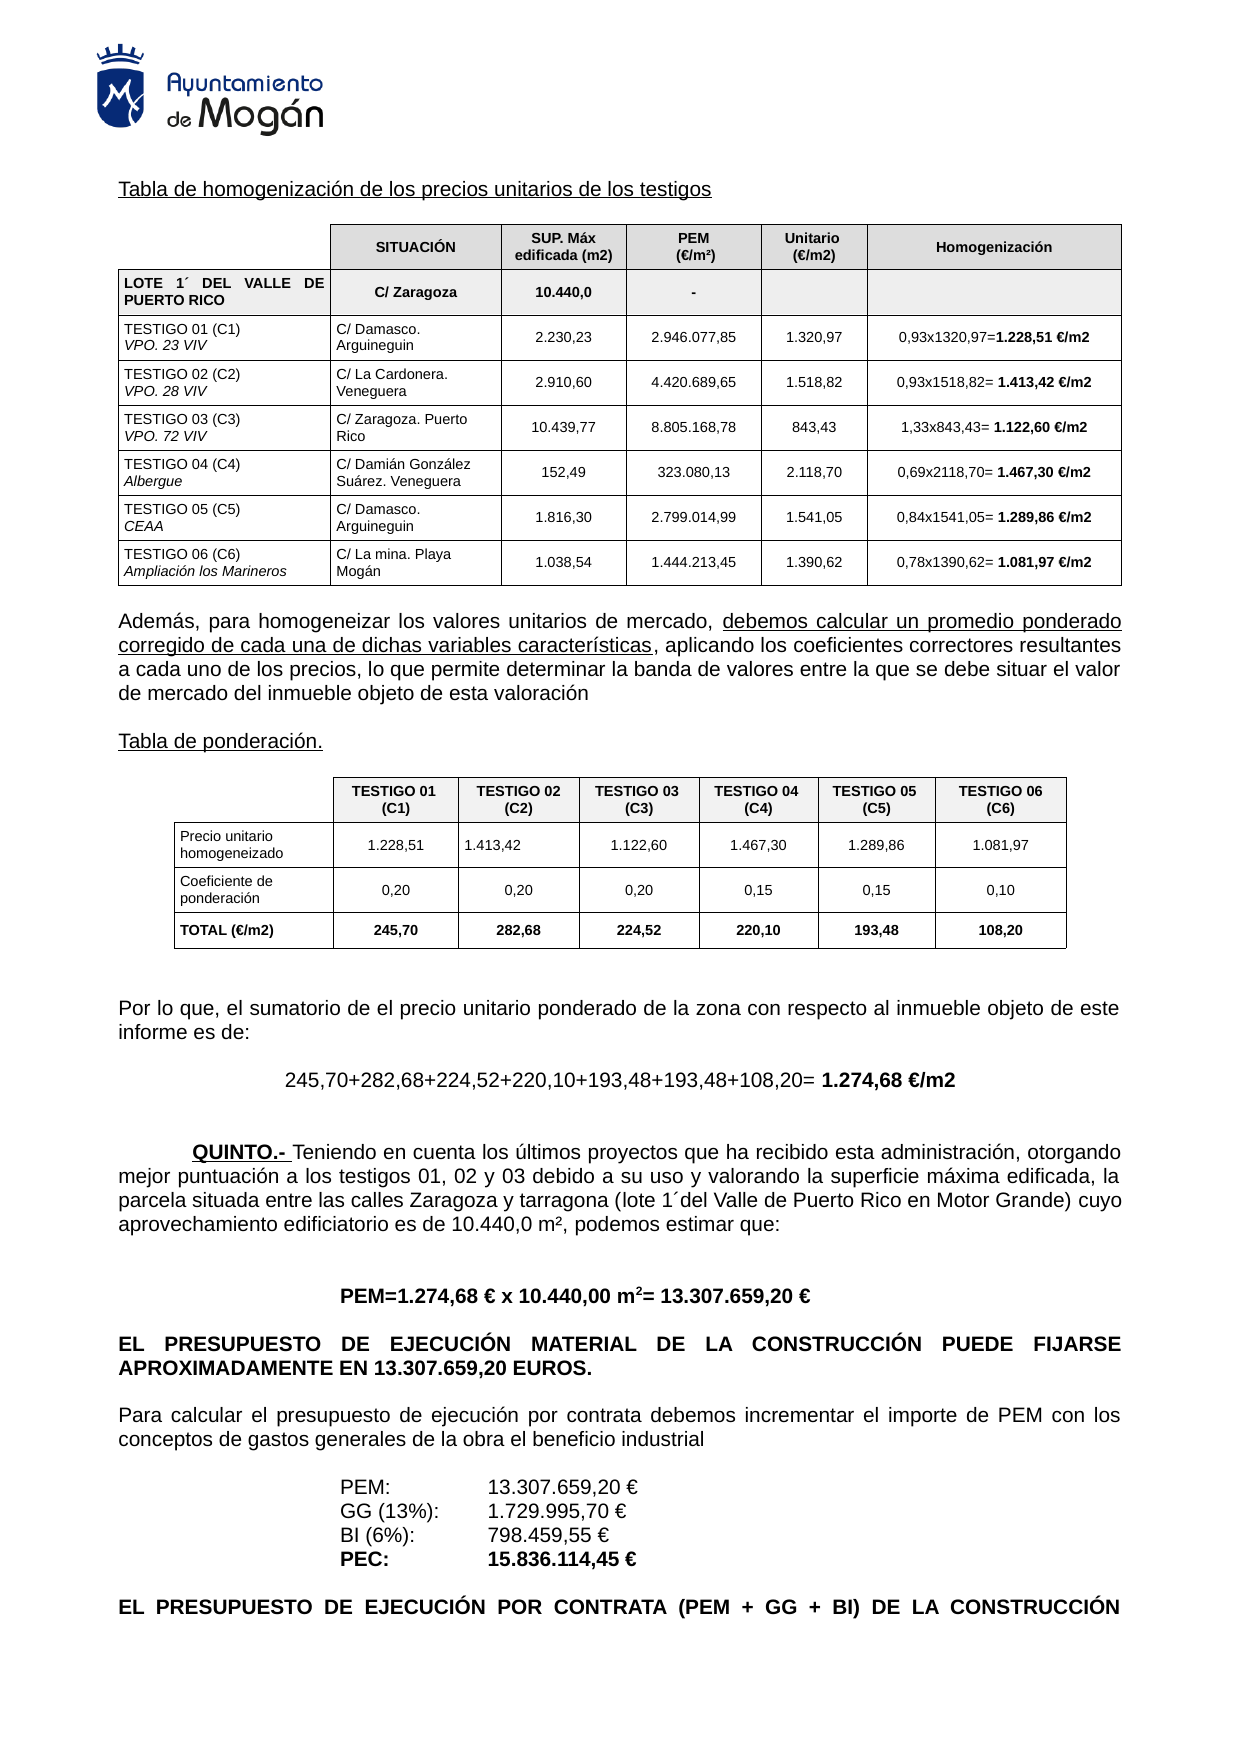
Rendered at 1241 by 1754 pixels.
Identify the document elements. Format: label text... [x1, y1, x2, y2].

table_header SUP. Máx edificada (m2) [502, 225, 626, 269]
table_cell 4.420.689,65 [627, 361, 761, 405]
table_cell 220,10 [700, 913, 818, 948]
table_cell 0,93x1518,82= 1.413,42 €/m2 [868, 361, 1121, 405]
table_cell [762, 270, 867, 314]
table_cell 0,20 [580, 868, 699, 912]
table_cell 1.518,82 [762, 361, 867, 405]
table_cell 1,33x843,43= 1.122,60 €/m2 [868, 406, 1121, 450]
text Además, para homogeneizar los valores unitarios de mercado, debemos calcular un promedio ponderado corregido de cada una de dichas variables características, aplicando los coeficientes correctores resultantes a cada uno de los precios, lo que permite determinar la banda de valores entre la que se debe situar el valor de mercado del inmueble objeto de esta valoración [118, 609, 1122, 705]
table_cell 0,15 [819, 868, 935, 912]
table_cell 1.390,62 [762, 541, 867, 585]
table_cell 1.467,30 [700, 823, 818, 867]
table_cell C/ Zaragoza. Puerto Rico [331, 406, 501, 450]
table_cell C/ Damasco. Arguineguin [331, 496, 501, 540]
table_header Unitario (€/m2) [762, 225, 867, 269]
table_cell 1.289,86 [819, 823, 935, 867]
table_header SITUACIÓN [331, 225, 501, 269]
table_cell 2.230,23 [502, 316, 626, 359]
table_header TESTIGO 04 (C4) [700, 778, 818, 822]
text 245,70+282,68+224,52+220,10+193,48+193,48+108,20= 1.274,68 €/m2 [118, 1068, 1122, 1092]
table_cell TESTIGO 02 (C2) VPO. 28 VIV [119, 361, 330, 405]
table_cell TESTIGO 06 (C6) Ampliación los Marineros [119, 541, 330, 585]
table_cell 0,69x2118,70= 1.467,30 €/m2 [868, 451, 1121, 495]
table_cell 323.080,13 [627, 451, 761, 495]
table_cell 2.118,70 [762, 451, 867, 495]
text Tabla de ponderación. [118, 729, 1122, 753]
table_cell 843,43 [762, 406, 867, 450]
table_cell 0,93x1320,97=1.228,51 €/m2 [868, 316, 1121, 359]
text Tabla de homogenización de los precios unitarios de los testigos [118, 176, 1122, 200]
table_cell 224,52 [580, 913, 699, 948]
table_cell 0,10 [936, 868, 1066, 912]
table_cell 2.946.077,85 [627, 316, 761, 359]
table_cell 10.439,77 [502, 406, 626, 450]
table_cell 1.816,30 [502, 496, 626, 540]
table_cell 2.799.014,99 [627, 496, 761, 540]
table_header [118, 224, 330, 269]
table_cell 1.444.213,45 [627, 541, 761, 585]
text EL PRESUPUESTO DE EJECUCIÓN MATERIAL DE LA CONSTRUCCIÓN PUEDE FIJARSE APROXIMADAMENTE EN 13.307.659,20 EUROS. [118, 1331, 1122, 1379]
table_cell C/ Damián González Suárez. Veneguera [331, 451, 501, 495]
table_header TESTIGO 02 (C2) [459, 778, 579, 822]
table_cell Precio unitario homogeneizado [175, 823, 333, 867]
table_cell 193,48 [819, 913, 935, 948]
table_cell LOTE 1´ DEL VALLE DE PUERTO RICO [119, 270, 330, 314]
table_cell TESTIGO 04 (C4) Albergue [119, 451, 330, 495]
table_cell 1.038,54 [502, 541, 626, 585]
table_cell 245,70 [334, 913, 458, 948]
table_cell C/ Zaragoza [331, 270, 501, 314]
table_cell C/ Damasco. Arguineguin [331, 316, 501, 359]
table_cell TESTIGO 01 (C1) VPO. 23 VIV [119, 316, 330, 359]
table_cell TOTAL (€/m2) [175, 913, 333, 948]
table_cell 0,15 [700, 868, 818, 912]
table_cell 1.541,05 [762, 496, 867, 540]
text Para calcular el presupuesto de ejecución por contrata debemos incrementar el importe de PEM con los conceptos de gastos generales de la obra el beneficio industrial [118, 1403, 1122, 1451]
text EL PRESUPUESTO DE EJECUCIÓN POR CONTRATA (PEM + GG + BI) DE LA CONSTRUCCIÓN [118, 1595, 1122, 1619]
table_cell 2.910,60 [502, 361, 626, 405]
table_cell 152,49 [502, 451, 626, 495]
table_header Homogenización [868, 225, 1121, 269]
table_cell C/ La mina. Playa Mogán [331, 541, 501, 585]
table_cell 0,20 [334, 868, 458, 912]
table_cell TESTIGO 05 (C5) CEAA [119, 496, 330, 540]
text GG (13%): 1.729.995,70 € [118, 1499, 1122, 1523]
table_header TESTIGO 01 (C1) [334, 778, 458, 822]
table_cell 1.122,60 [580, 823, 699, 867]
table_cell 0,84x1541,05= 1.289,86 €/m2 [868, 496, 1121, 540]
table_cell 1.081,97 [936, 823, 1066, 867]
table_cell 1.228,51 [334, 823, 458, 867]
text PEC: 15.836.114,45 € [118, 1547, 1122, 1571]
table_header [174, 777, 333, 822]
text BI (6%): 798.459,55 € [118, 1523, 1122, 1547]
table_cell 0,20 [459, 868, 579, 912]
table_cell 1.320,97 [762, 316, 867, 359]
table_cell Coeficiente de ponderación [175, 868, 333, 912]
picture [82, 22, 340, 154]
table_header TESTIGO 03 (C3) [580, 778, 699, 822]
text QUINTO.- Teniendo en cuenta los últimos proyectos que ha recibido esta administración, otorgando mejor puntuación a los testigos 01, 02 y 03 debido a su uso y valorando la superficie máxima edificada, la parcela situada entre las calles Zaragoza y tarragona (lote 1´del Valle de Puerto Rico en Motor Grande) cuyo aprovechamiento edificiatorio es de 10.440,0 m², podemos estimar que: [118, 1140, 1122, 1236]
table_cell - [627, 270, 761, 314]
text PEM: 13.307.659,20 € [118, 1475, 1122, 1499]
table_cell 108,20 [936, 913, 1066, 948]
table_header PEM (€/m²) [627, 225, 761, 269]
table_header TESTIGO 06 (C6) [936, 778, 1066, 822]
text Por lo que, el sumatorio de el precio unitario ponderado de la zona con respecto al inmueble objeto de este informe es de: [118, 996, 1122, 1044]
table_header TESTIGO 05 (C5) [819, 778, 935, 822]
table_cell 282,68 [459, 913, 579, 948]
table_cell 8.805.168,78 [627, 406, 761, 450]
table_cell 1.413,42 [459, 823, 579, 867]
text PEM=1.274,68 € x 10.440,00 m2= 13.307.659,20 € [118, 1283, 1122, 1307]
table_cell C/ La Cardonera. Veneguera [331, 361, 501, 405]
table_cell [868, 270, 1121, 314]
table_cell TESTIGO 03 (C3) VPO. 72 VIV [119, 406, 330, 450]
table_cell 0,78x1390,62= 1.081,97 €/m2 [868, 541, 1121, 585]
table_cell 10.440,0 [502, 270, 626, 314]
